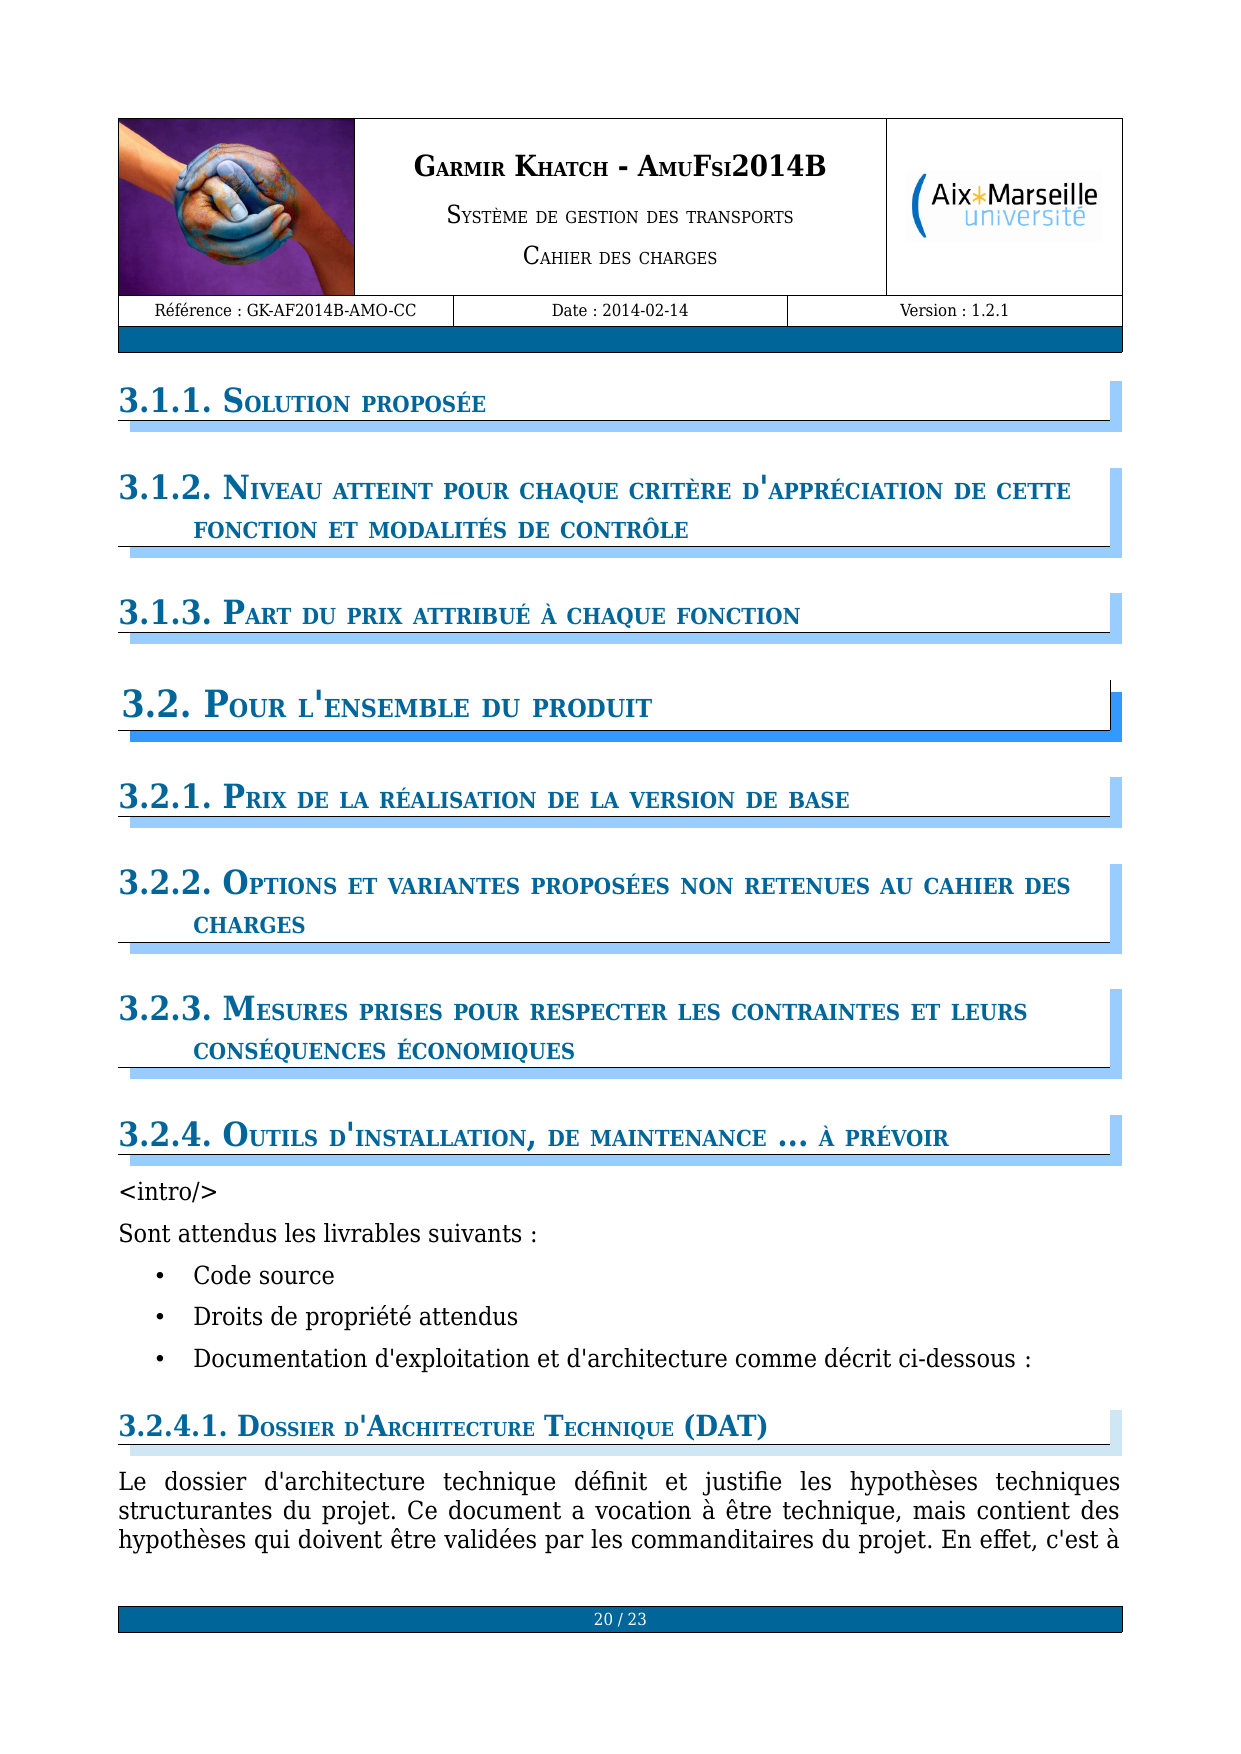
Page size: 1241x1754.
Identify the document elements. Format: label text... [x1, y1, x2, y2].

text Le dossier d'architecture technique définit et justifie les hypothèses techniques structurantes du projet. Ce document a vocation à être technique, mais contient des hypothèses qui doivent être validées par les commanditaires du projet. En effet, c'est à [118, 1467, 1122, 1555]
picture [119, 119, 354, 295]
subtitle Solution proposée [118, 381, 1110, 420]
picture [887, 126, 1122, 288]
subtitle Part du prix attribué à chaque fonction [118, 593, 1110, 632]
subtitle Dossier d'Architecture Technique (DAT) [118, 1409, 1110, 1444]
subtitle Mesures prises pour respecter les contraintes et leurs conséquences économiques [118, 989, 1110, 1067]
list Code source [156, 1261, 1122, 1290]
subtitle Prix de la réalisation de la version de base [118, 777, 1110, 816]
text <intro/> [118, 1177, 1122, 1207]
list Documentation d'exploitation et d'architecture comme décrit ci-dessous : [156, 1344, 1122, 1373]
list Droits de propriété attendus [156, 1302, 1122, 1332]
text Sont attendus les livrables suivants : [118, 1219, 1122, 1248]
subtitle Outils d'installation, de maintenance ... à prévoir [118, 1115, 1110, 1154]
subtitle Options et variantes proposées non retenues au cahier des charges [118, 863, 1110, 942]
subtitle Niveau atteint pour chaque critère d'appréciation de cette fonction et modalités de contrôle [118, 468, 1110, 546]
subtitle Pour l'ensemble du produit [118, 680, 1110, 730]
